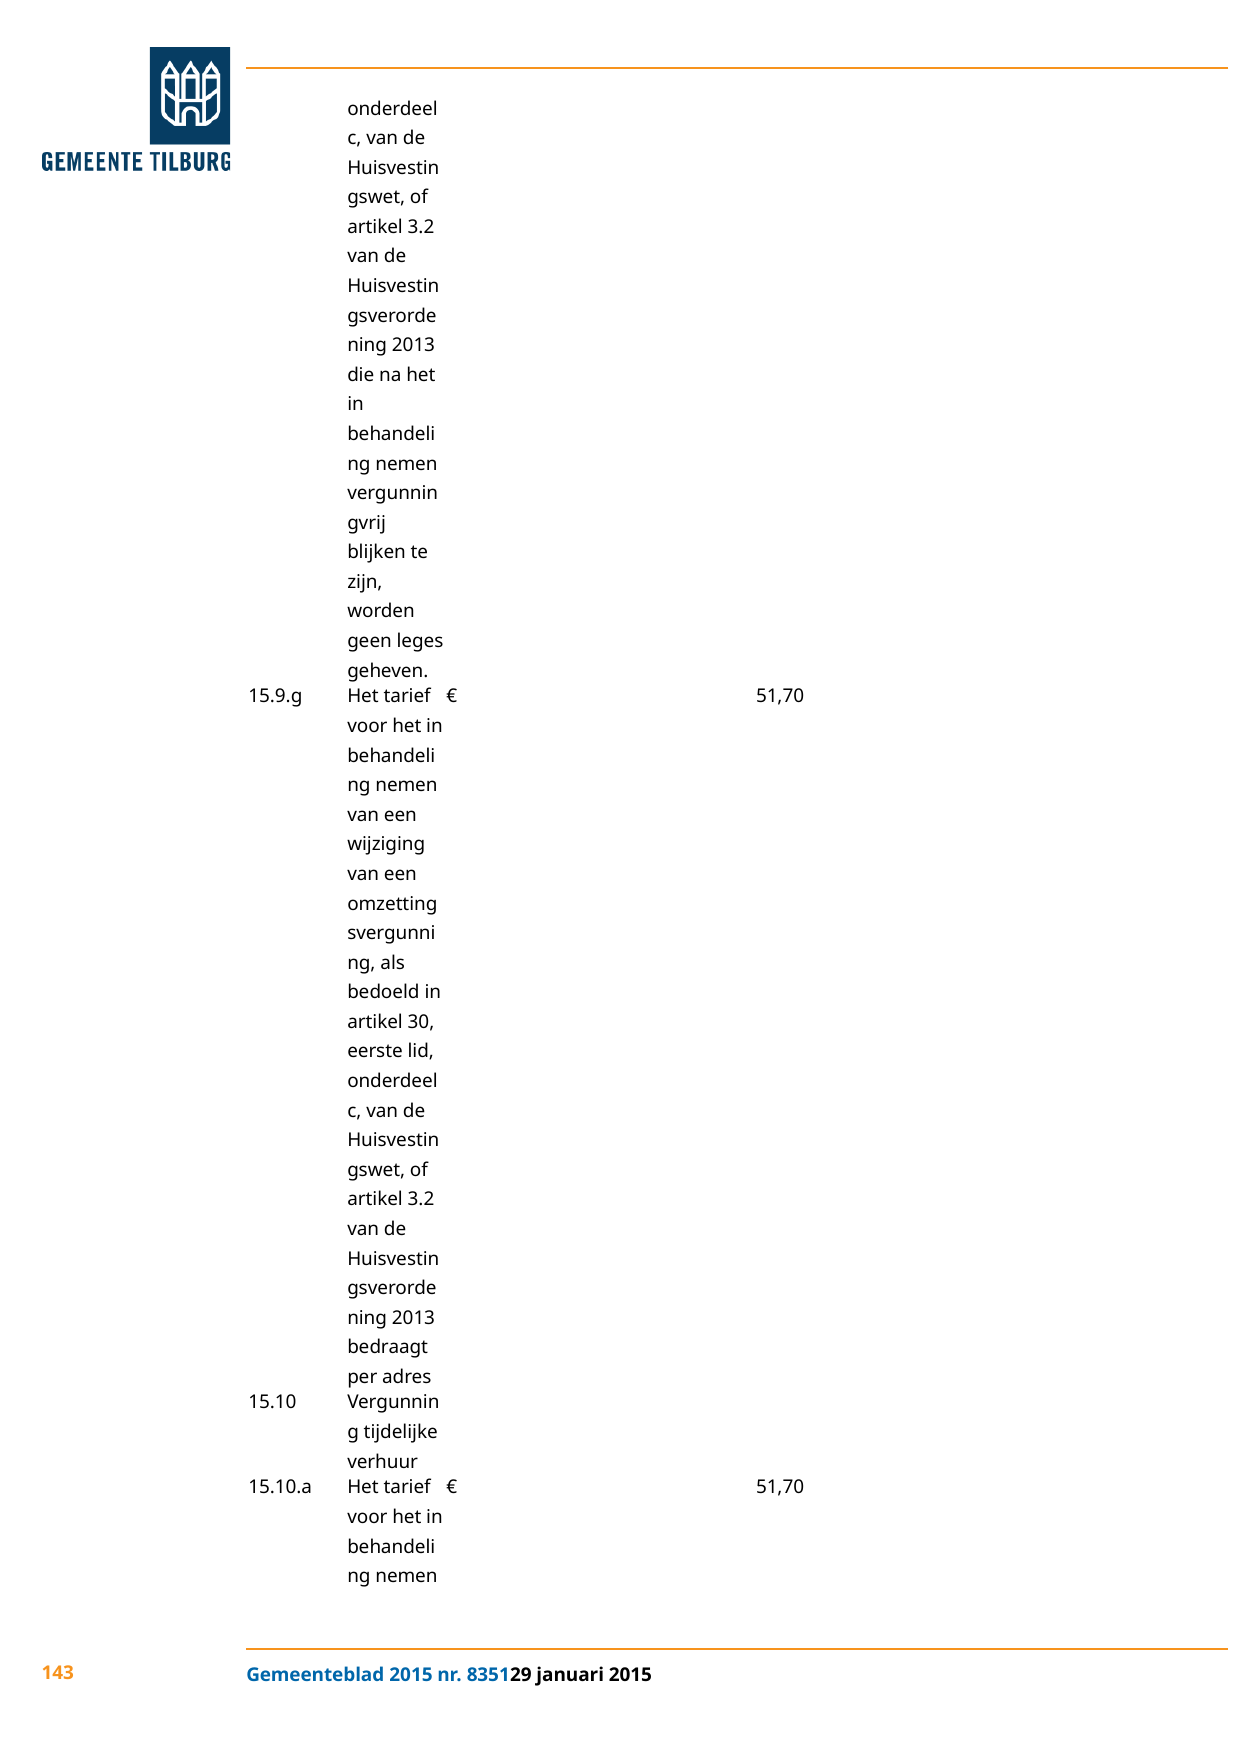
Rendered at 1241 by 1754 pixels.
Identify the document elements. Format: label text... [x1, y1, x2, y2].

table_cell € [446, 1474, 756, 1588]
table_cell [248, 95, 347, 683]
table_cell Het tarief voor het in behandeling nemen [347, 1474, 446, 1588]
picture [41, 47, 231, 172]
table_cell Vergunning tijdelijke verhuur [347, 1389, 446, 1474]
table_cell [446, 1389, 756, 1474]
table_cell 51,70 [756, 683, 855, 1389]
table_cell Het tarief voor het in behandeling nemen van een wijziging van een omzettingsvergunning, als bedoeld in artikel 30, eerste lid, onderdeel c, van de Huisvestingswet, of artikel 3.2 van de Huisvestingsverordening 2013 bedraagt per adres [347, 683, 446, 1389]
table_cell € [446, 683, 756, 1389]
table_cell 15.9.g [248, 683, 347, 1389]
table_cell [446, 95, 756, 683]
table_cell onderdeel c, van de Huisvestingswet, of artikel 3.2 van de Huisvestingsverordening 2013 die na het in behandeling nemen vergunningvrij blijken te zijn, worden geen leges geheven. [347, 95, 446, 683]
table_cell 15.10.a [248, 1474, 347, 1588]
table_cell 51,70 [756, 1474, 855, 1588]
table_cell 15.10 [248, 1389, 347, 1474]
table_cell [756, 95, 855, 683]
table_cell [756, 1389, 855, 1474]
